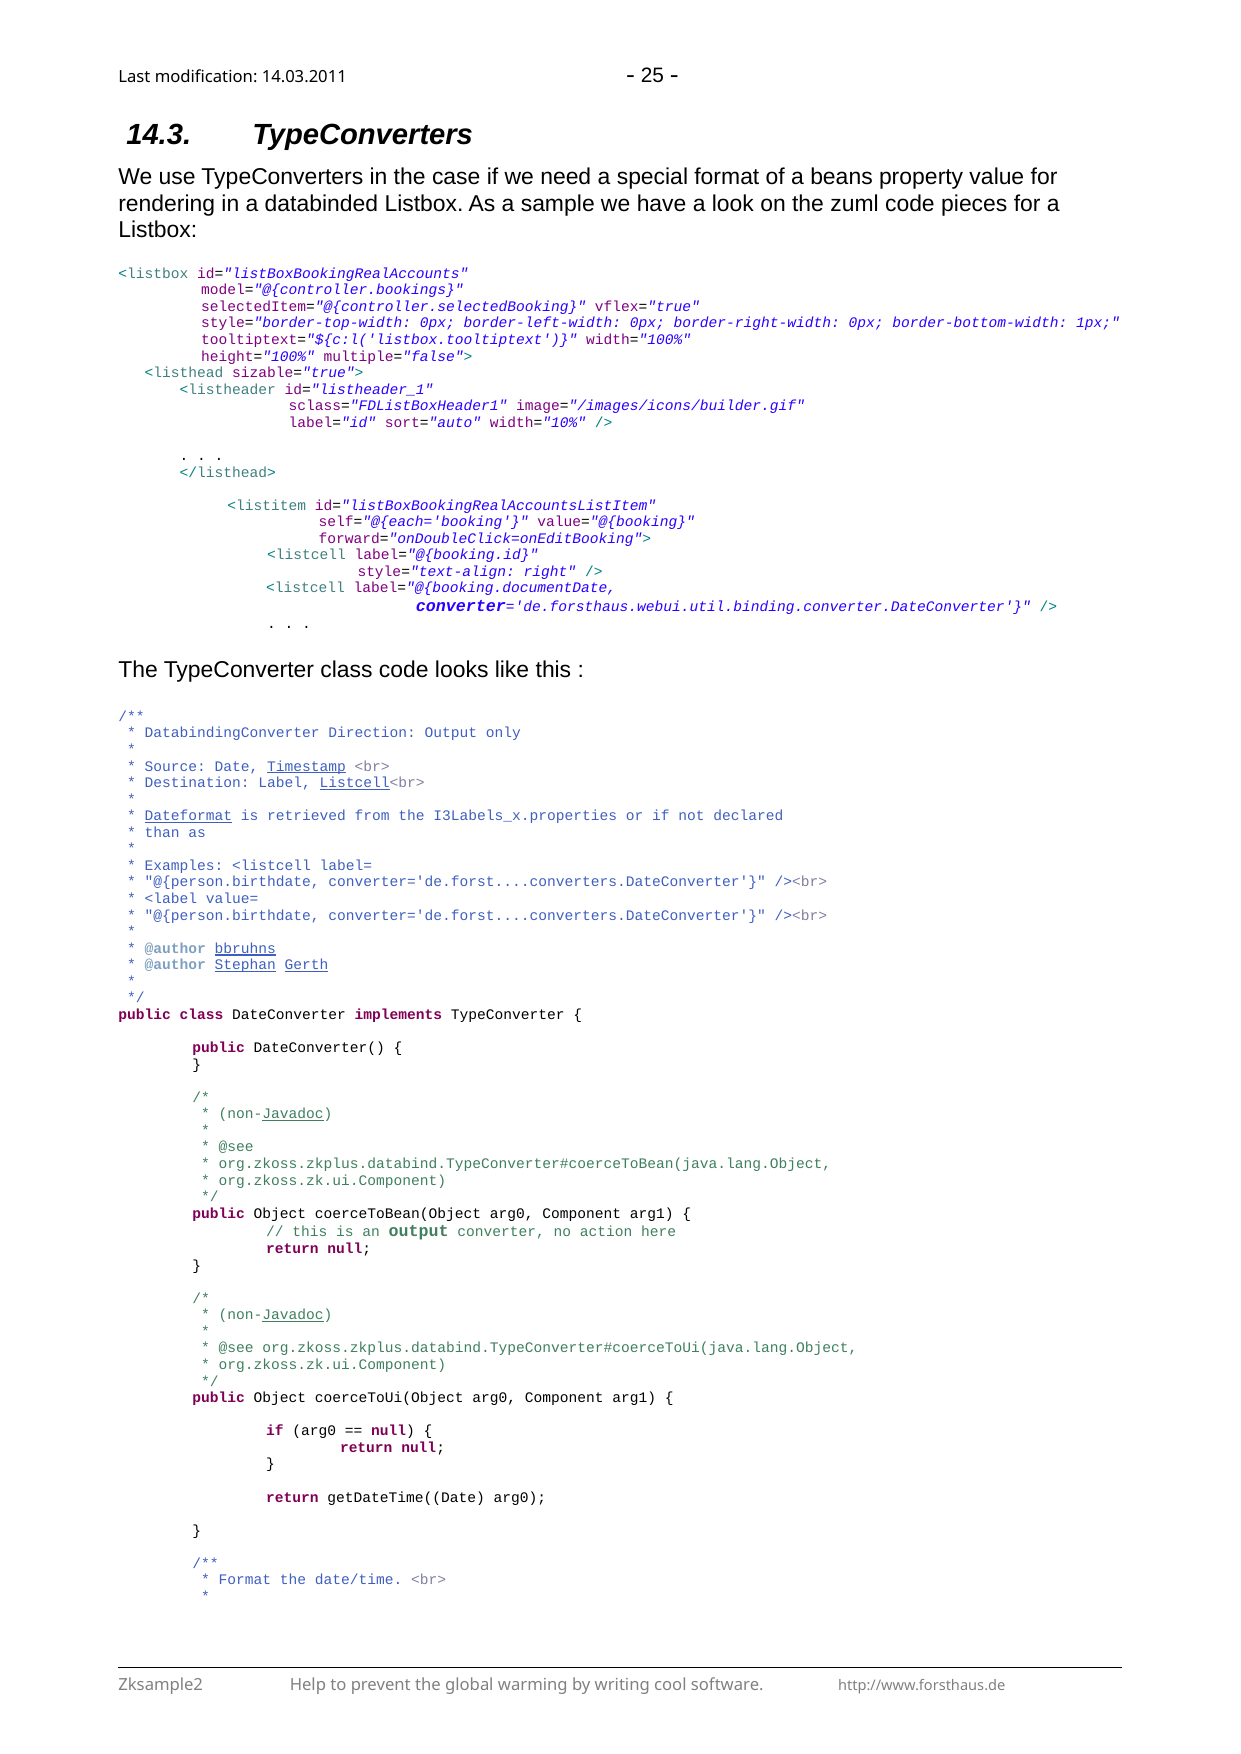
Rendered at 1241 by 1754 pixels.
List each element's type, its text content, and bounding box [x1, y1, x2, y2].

text converter='de.forsthaus.webui.util.binding.converter.DateConverter'}" /> [118, 597, 1122, 616]
text self="@{each='booking'}" value="@{booking}" [118, 514, 1122, 531]
text * (non-Javadoc) [118, 1308, 1122, 1324]
text public Object coerceToUi(Object arg0, Component arg1) { [118, 1390, 1122, 1407]
text <listitem id="listBoxBookingRealAccountsListItem" [118, 498, 1122, 514]
text . . . [118, 616, 1122, 633]
text * [118, 1324, 1122, 1341]
text height="100%" multiple="false"> [118, 349, 1122, 365]
text * @author Stephan Gerth [118, 957, 1122, 974]
text } [118, 1057, 1122, 1073]
text We use TypeConverters in the case if we need a special format of a beans property value for rendering in a databinded Listbox. As a sample we have a look on the zuml code pieces for a Listbox: [118, 163, 1122, 242]
text <listcell label="@{booking.documentDate, [118, 581, 1122, 597]
text * org.zkoss.zkplus.databind.TypeConverter#coerceToBean(java.lang.Object, [118, 1156, 1122, 1173]
text The TypeConverter class code looks like this : [118, 656, 1122, 683]
text */ [118, 991, 1122, 1007]
text * Destination: Label, Listcell<br> [118, 775, 1122, 792]
text model="@{controller.bookings}" [118, 283, 1122, 299]
text * Source: Date, Timestamp <br> [118, 759, 1122, 775]
text } [118, 1258, 1122, 1274]
text * "@{person.birthdate, converter='de.forst....converters.DateConverter'}" /><br> [118, 908, 1122, 924]
text <listbox id="listBoxBookingRealAccounts" [118, 266, 1122, 283]
text * Examples: <listcell label= [118, 858, 1122, 875]
text * DatabindingConverter Direction: Output only [118, 726, 1122, 742]
text * [118, 1589, 1122, 1606]
text style="border-top-width: 0px; border-left-width: 0px; border-right-width: 0px; border-bottom-width: 1px;" [118, 316, 1122, 332]
text sclass="FDListBoxHeader1" image="/images/icons/builder.gif" [118, 398, 1122, 415]
text return null; [118, 1241, 1122, 1258]
text * @author bbruhns [118, 941, 1122, 957]
subtitle TypeConverters [118, 117, 1122, 151]
text * [118, 924, 1122, 941]
text * @see [118, 1140, 1122, 1156]
text return null; [118, 1440, 1122, 1457]
text style="text-align: right" /> [118, 564, 1122, 581]
text <listheader id="listheader_1" [118, 382, 1122, 398]
text // this is an output converter, no action here [118, 1222, 1122, 1241]
text * than as [118, 825, 1122, 842]
text /** [118, 709, 1122, 726]
text <listhead sizable="true"> [118, 365, 1122, 382]
text * Format the date/time. <br> [118, 1573, 1122, 1589]
text * (non-Javadoc) [118, 1107, 1122, 1123]
text } [118, 1523, 1122, 1539]
text forward="onDoubleClick=onEditBooking"> [118, 531, 1122, 548]
text </listhead> [118, 465, 1122, 481]
text */ [118, 1374, 1122, 1390]
text /* [118, 1291, 1122, 1308]
text tooltiptext="${c:l('listbox.tooltiptext')}" width="100%" [118, 332, 1122, 349]
text } [118, 1457, 1122, 1473]
text * [118, 792, 1122, 808]
text public class DateConverter implements TypeConverter { [118, 1007, 1122, 1024]
text selectedItem="@{controller.selectedBooking}" vflex="true" [118, 299, 1122, 316]
text * [118, 974, 1122, 991]
text return getDateTime((Date) arg0); [118, 1490, 1122, 1506]
text if (arg0 == null) { [118, 1423, 1122, 1440]
text */ [118, 1189, 1122, 1206]
text * org.zkoss.zk.ui.Component) [118, 1173, 1122, 1189]
text * [118, 742, 1122, 759]
text * Dateformat is retrieved from the I3Labels_x.properties or if not declared [118, 808, 1122, 825]
text * @see org.zkoss.zkplus.databind.TypeConverter#coerceToUi(java.lang.Object, [118, 1341, 1122, 1357]
text * [118, 842, 1122, 858]
text * org.zkoss.zk.ui.Component) [118, 1357, 1122, 1374]
text * <label value= [118, 891, 1122, 908]
text public Object coerceToBean(Object arg0, Component arg1) { [118, 1206, 1122, 1222]
text /* [118, 1090, 1122, 1107]
text label="id" sort="auto" width="10%" /> [118, 415, 1122, 432]
text <listcell label="@{booking.id}" [118, 548, 1122, 564]
text * "@{person.birthdate, converter='de.forst....converters.DateConverter'}" /><br> [118, 875, 1122, 891]
text * [118, 1123, 1122, 1140]
text . . . [118, 448, 1122, 465]
text /** [118, 1556, 1122, 1573]
text public DateConverter() { [118, 1040, 1122, 1057]
